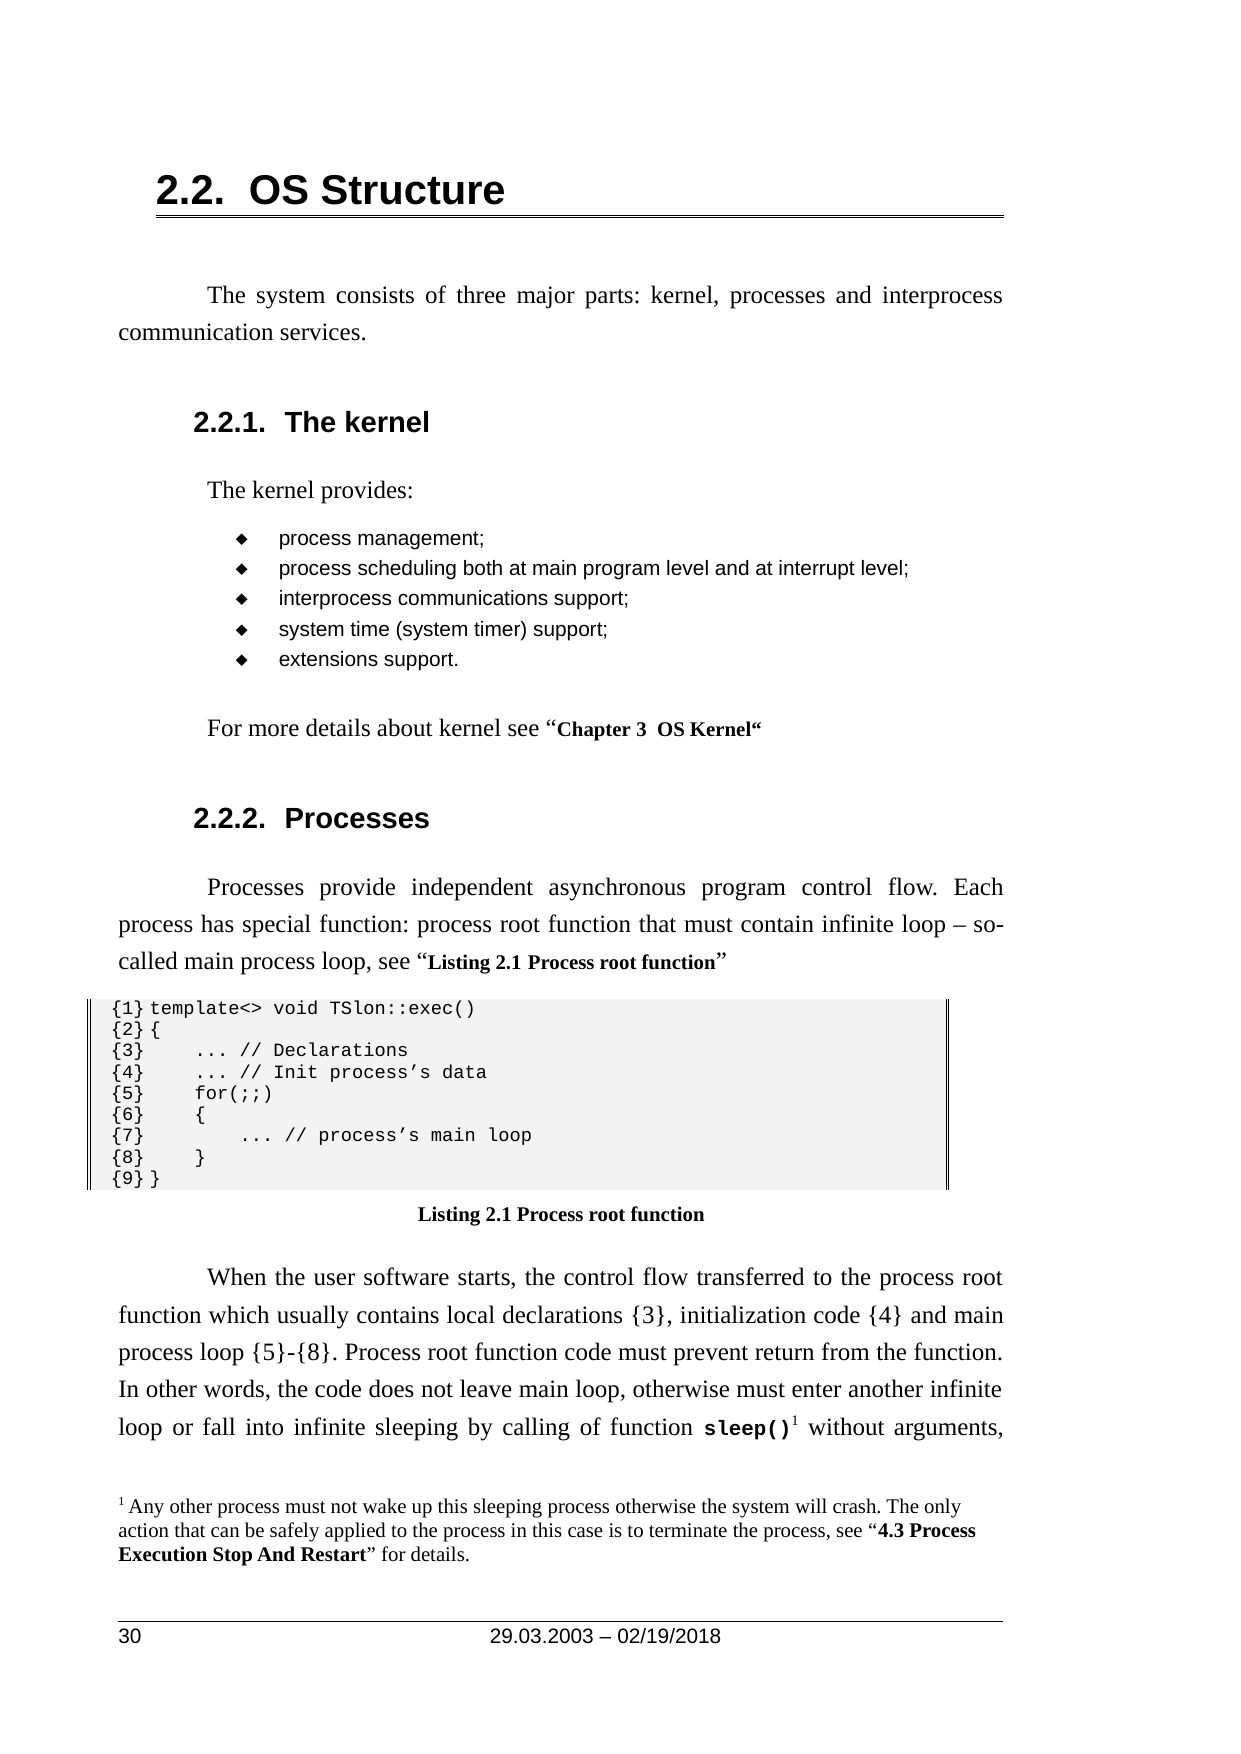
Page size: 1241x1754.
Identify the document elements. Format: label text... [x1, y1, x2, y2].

text Listing 2.1 Process root function [118, 1202, 1004, 1226]
text Any other process must not wake up this sleeping process otherwise the system will crash. The only action that can be safely applied to the process in this case is to terminate the process, see “4.3 Process Execution Stop And Restart” for details. [118, 1494, 1004, 1566]
text The kernel provides: [118, 476, 1004, 504]
list } [91, 1169, 946, 1190]
subtitle Processes [193, 801, 886, 834]
list } [91, 1147, 946, 1169]
list system time (system timer) support; [236, 616, 1004, 640]
list process scheduling both at main program level and at interrupt level; [236, 556, 1004, 580]
text The system consists of three major parts: kernel, processes and interprocess communication services. [118, 280, 1004, 346]
text Processes provide independent asynchronous program control flow. Each process has special function: process root function that must contain infinite loop – so-called main process loop, see “Listing 2.1 Process root function” [118, 872, 1004, 975]
list template<> void TSlon::exec() [91, 999, 946, 1020]
list process management; [236, 525, 1004, 549]
list ... // Init process’s data [91, 1062, 946, 1084]
list for(;;) [91, 1084, 946, 1105]
subtitle The kernel [193, 404, 886, 438]
list { [91, 1020, 946, 1041]
subtitle OS Structure [156, 165, 1004, 215]
list { [91, 1105, 946, 1126]
list interprocess communications support; [236, 586, 1004, 610]
list ... // Declarations [91, 1041, 946, 1062]
text For more details about kernel see “Chapter 3 OS Kernel“ [118, 713, 1004, 742]
list extensions support. [236, 647, 1004, 671]
list ... // process’s main loop [91, 1126, 946, 1147]
text When the user software starts, the control flow transferred to the process root function which usually contains local declarations {3}, initialization code {4} and main process loop {5}-{8}. Process root function code must prevent return from the function. In other words, the code does not leave main loop, otherwise must enter another infinite loop or fall into infinite sleeping by calling of function sleep() without arguments, [118, 1262, 1004, 1441]
